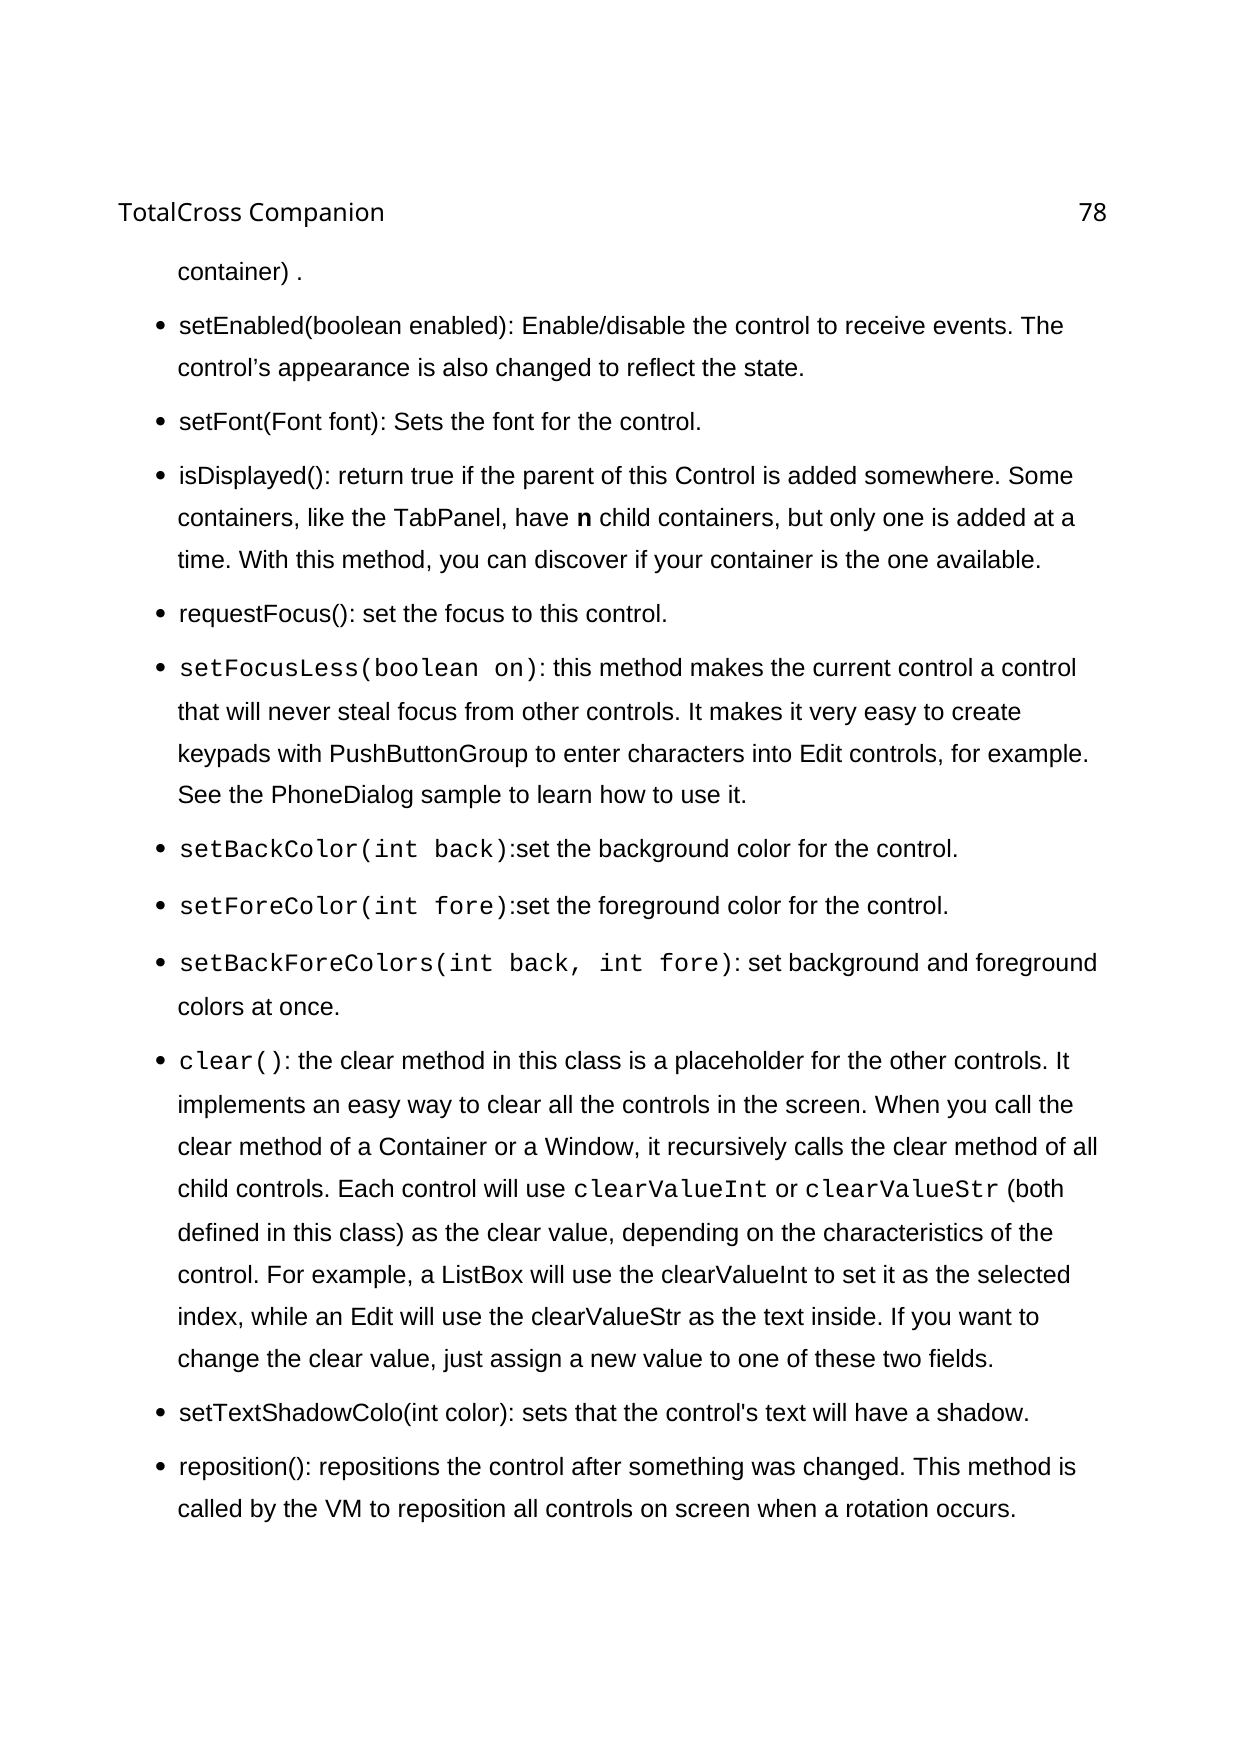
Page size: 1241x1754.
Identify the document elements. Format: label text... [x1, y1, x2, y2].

list requestFocus(): set the focus to this control. [156, 600, 1122, 628]
list clear(): the clear method in this class is a placeholder for the other controls. It implements an easy way to clear all the controls in the screen. When you call the clear method of a Container or a Window, it recursively calls the clear method of all child controls. Each control will use clearValueInt or clearValueStr (both defined in this class) as the clear value, depending on the characteristics of the control. For example, a ListBox will use the clearValueInt to set it as the selected index, while an Edit will use the clearValueStr as the text inside. If you want to change the clear value, just assign a new value to one of these two fields. [156, 1047, 1122, 1373]
list setBackColor(int back):set the background color for the control. [156, 835, 1122, 865]
list isDisplayed(): return true if the parent of this Control is added somewhere. Some containers, like the TabPanel, have n child containers, but only one is added at a time. With this method, you can discover if your container is the one available. [156, 462, 1122, 574]
list setForeColor(int fore):set the foreground color for the control. [156, 892, 1122, 922]
list container) . [156, 258, 1122, 286]
list reposition(): repositions the control after something was changed. This method is called by the VM to reposition all controls on screen when a rotation occurs. [156, 1453, 1122, 1523]
list setFocusLess(boolean on): this method makes the current control a control that will never steal focus from other controls. It makes it very easy to create keypads with PushButtonGroup to enter characters into Edit controls, for example. See the PhoneDialog sample to learn how to use it. [156, 653, 1122, 809]
list setEnabled(boolean enabled): Enable/disable the control to receive events. The control’s appearance is also changed to reflect the state. [156, 312, 1122, 382]
list setTextShadowColo(int color): sets that the control's text will have a shadow. [156, 1399, 1122, 1427]
list setBackForeColors(int back, int fore): set background and foreground colors at once. [156, 949, 1122, 1021]
list setFont(Font font): Sets the font for the control. [156, 408, 1122, 436]
